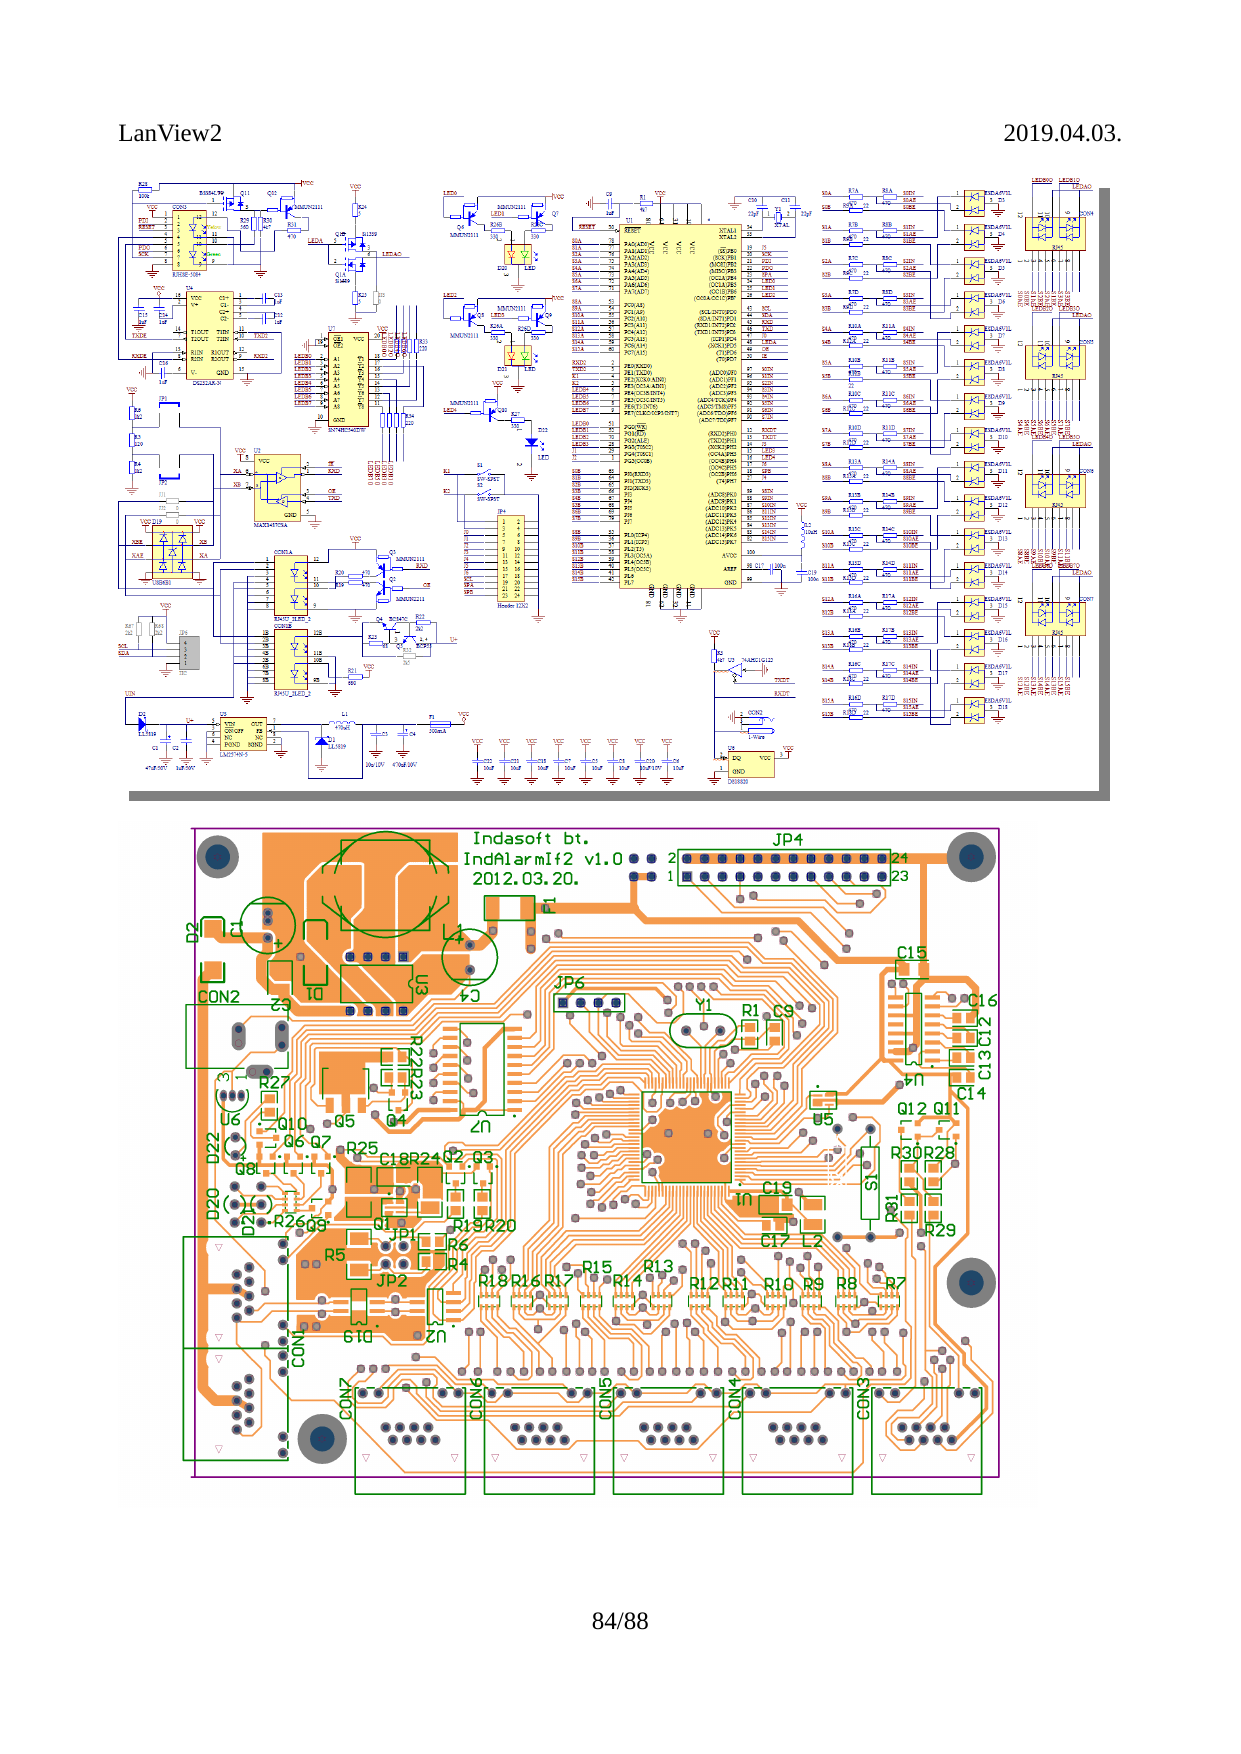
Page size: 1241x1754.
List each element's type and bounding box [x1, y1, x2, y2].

picture [118, 821, 1039, 1508]
picture [118, 177, 1099, 791]
